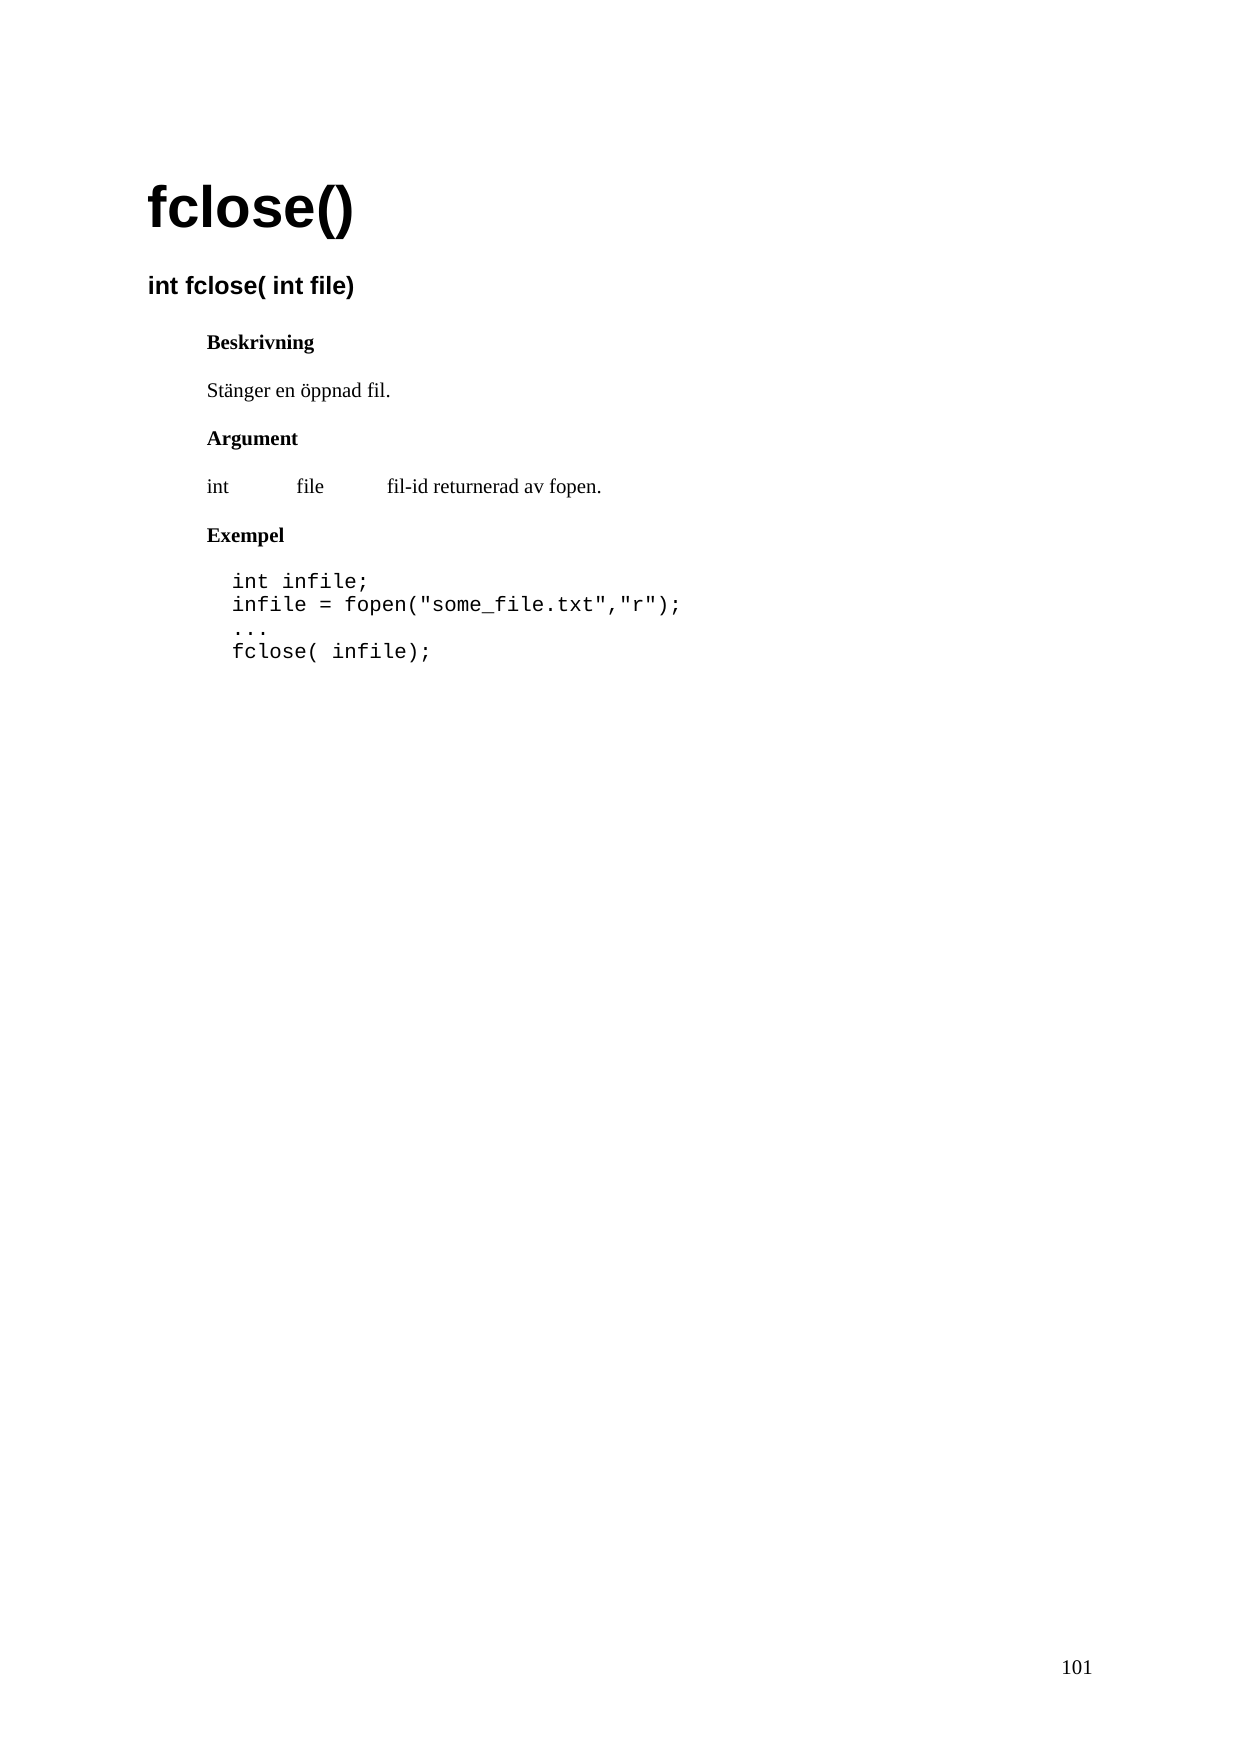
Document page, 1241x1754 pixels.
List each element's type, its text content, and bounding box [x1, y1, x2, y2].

text ... [207, 618, 1093, 642]
text int file fil-id returnerad av fopen. [207, 474, 1093, 498]
text infile = fopen("some_file.txt","r"); [207, 594, 1093, 618]
subtitle int fclose( int file) [148, 271, 1093, 300]
text Beskrivning [207, 330, 1093, 354]
text int infile; [207, 571, 1093, 594]
text fclose( infile); [207, 642, 1093, 665]
text Stänger en öppnad fil. [207, 378, 1093, 402]
text Argument [207, 426, 1093, 450]
text Exempel [207, 522, 1093, 547]
subtitle fclose() [148, 173, 1093, 240]
